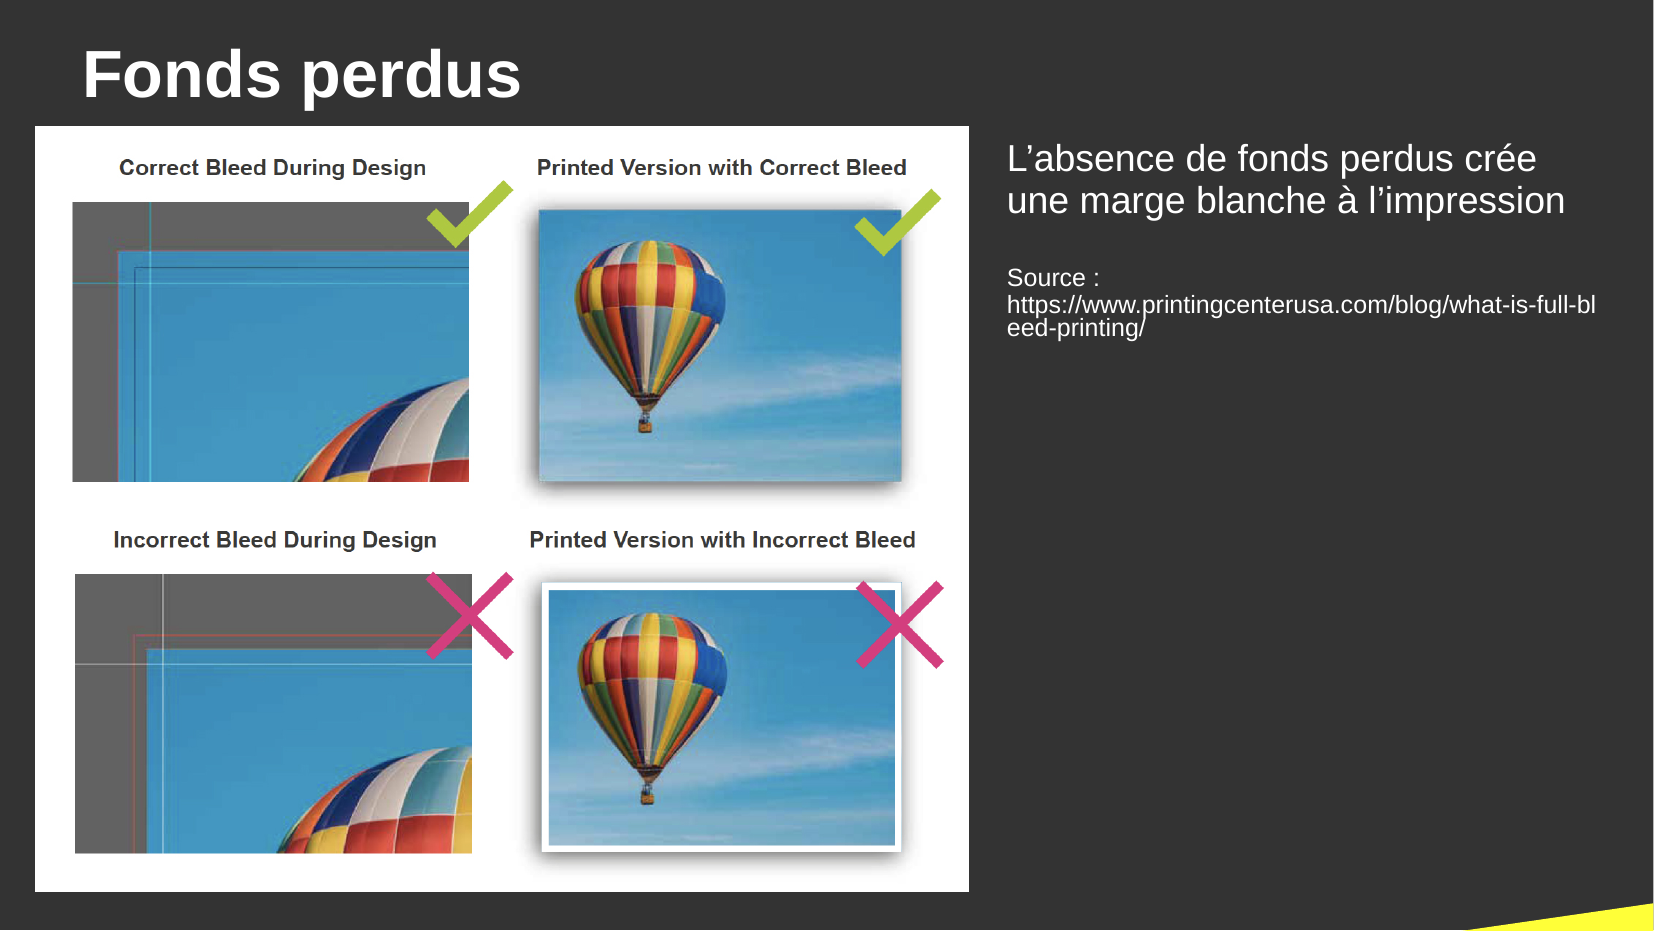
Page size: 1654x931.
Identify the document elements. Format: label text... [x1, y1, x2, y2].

text_box [1461, 903, 1654, 931]
picture [35, 126, 969, 892]
text_box L’absence de fonds perdus crée une marge blanche à l’impression Source : https://www.printingcenterusa.com/blog/what-is-full-bleed-printing/ [992, 129, 1619, 439]
title Fonds perdus [82, 37, 1571, 122]
